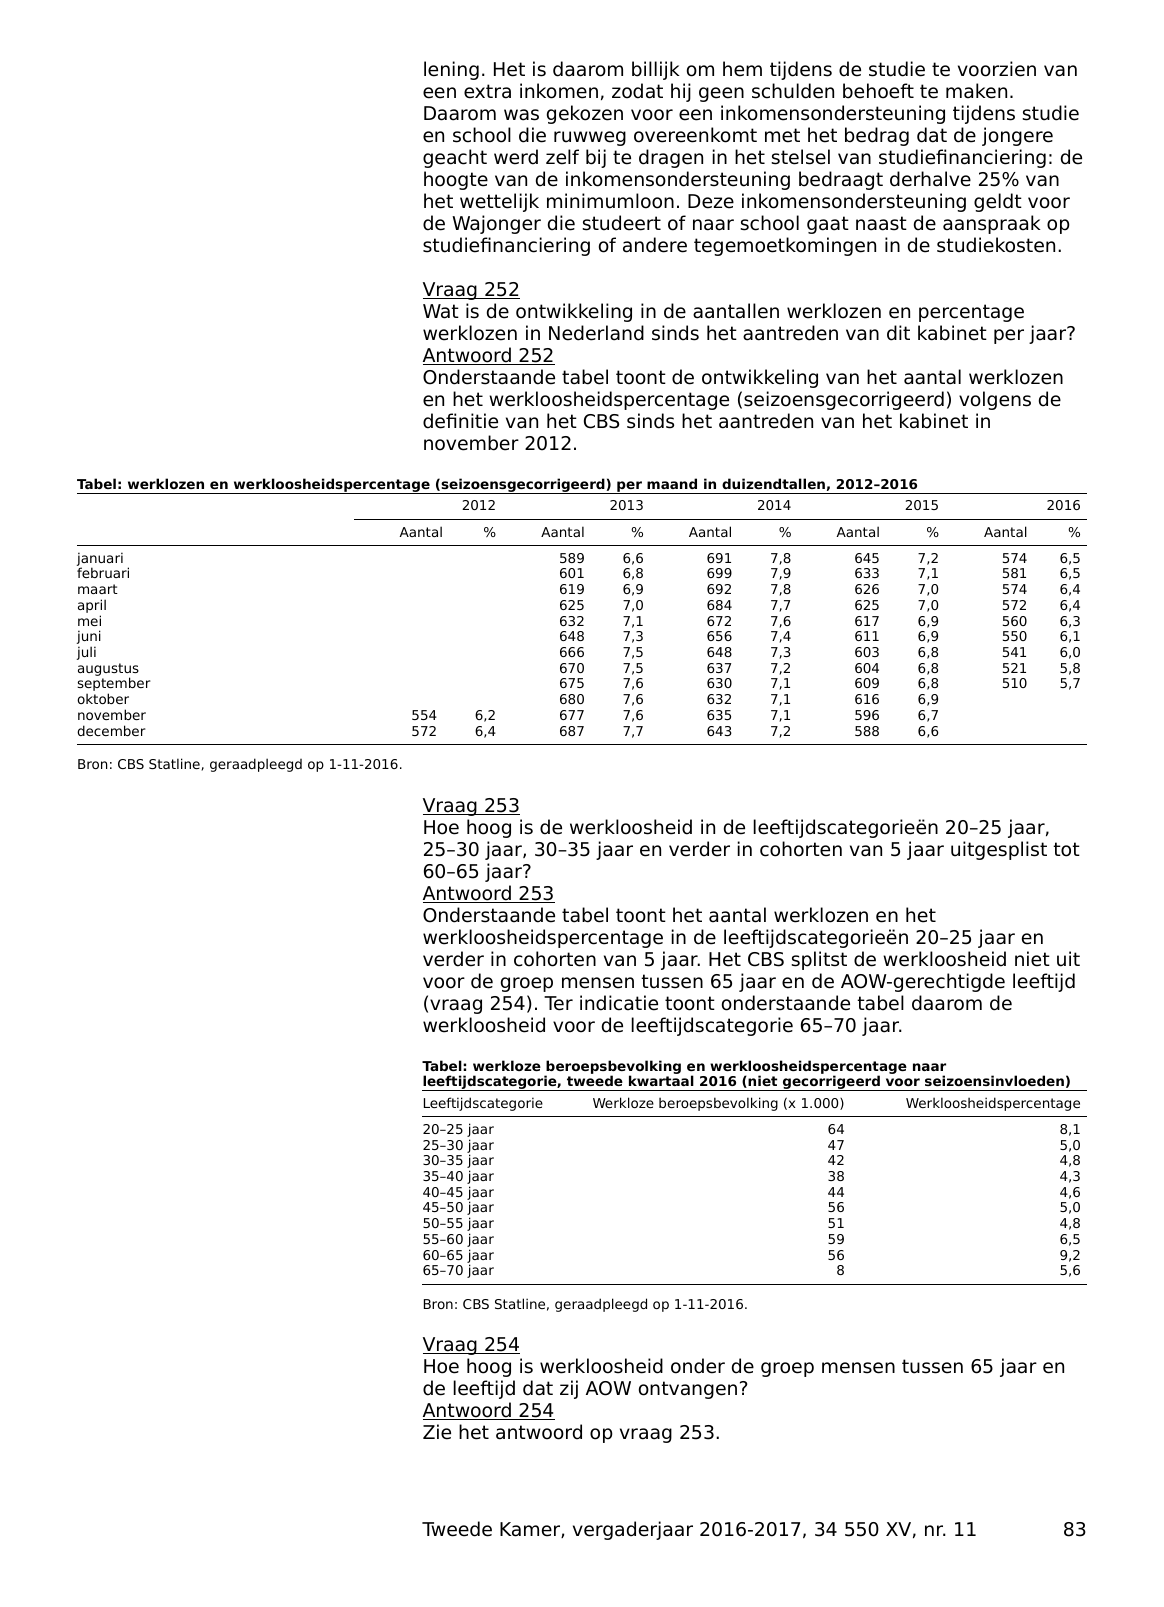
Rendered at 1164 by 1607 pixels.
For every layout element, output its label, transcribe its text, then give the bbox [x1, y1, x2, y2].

table_cell 8 [585, 1263, 850, 1284]
table_cell 687 [502, 724, 591, 744]
table_cell 617 [797, 614, 886, 629]
table_cell 6,8 [886, 645, 945, 661]
table_cell 560 [945, 614, 1033, 629]
table_cell 60–65 jaar [422, 1248, 585, 1263]
table_cell [354, 629, 443, 645]
table_cell 680 [502, 692, 591, 708]
table_cell 6,9 [591, 582, 649, 598]
table_cell 7,0 [591, 598, 649, 613]
table_cell 630 [650, 676, 738, 692]
table_cell 554 [354, 708, 443, 723]
table_cell 44 [585, 1185, 850, 1200]
table_cell januari [77, 546, 354, 566]
table_cell 633 [797, 566, 886, 582]
table_cell 6,1 [1033, 629, 1087, 645]
table_cell [443, 614, 502, 629]
table_cell 7,6 [591, 708, 649, 723]
text Antwoord 253 [422, 883, 1087, 904]
table_cell 625 [502, 598, 591, 613]
table_cell 574 [945, 582, 1033, 598]
table_cell 2016 [945, 494, 1087, 519]
table_cell 643 [650, 724, 738, 744]
table_header Tabel: werkloze beroepsbevolking en werkloosheidspercentage naar leeftijdscategorie, tweede kwartaal 2016 (niet gecorrigeerd voor seizoensinvloeden) [422, 1058, 1087, 1090]
table_cell [354, 676, 443, 692]
table_cell 7,7 [738, 598, 797, 613]
table_cell 4,8 [850, 1153, 1087, 1169]
table_cell 7,3 [591, 629, 649, 645]
table_cell 5,8 [1033, 661, 1087, 676]
table_cell 670 [502, 661, 591, 676]
table_cell Bron: CBS Statline, geraadpleegd op 1-11-2016. [77, 745, 1087, 772]
table_cell 691 [650, 546, 738, 566]
table_cell 7,2 [738, 661, 797, 676]
table_cell 7,8 [738, 582, 797, 598]
table_cell [945, 724, 1033, 744]
table_cell 666 [502, 645, 591, 661]
table_cell 596 [797, 708, 886, 723]
table_cell % [738, 520, 797, 545]
table_cell 6,8 [886, 661, 945, 676]
table_cell [354, 598, 443, 613]
table_cell 6,7 [886, 708, 945, 723]
table_cell % [443, 520, 502, 545]
table_cell 572 [945, 598, 1033, 613]
table_cell 30–35 jaar [422, 1153, 585, 1169]
table_cell 675 [502, 676, 591, 692]
table_cell 2012 [354, 494, 502, 519]
table_cell [443, 546, 502, 566]
table_cell Aantal [354, 520, 443, 545]
table_cell 7,6 [591, 676, 649, 692]
table_cell 692 [650, 582, 738, 598]
table_cell 7,8 [738, 546, 797, 566]
table_cell 6,4 [1033, 582, 1087, 598]
table_cell 40–45 jaar [422, 1185, 585, 1200]
table_cell [443, 676, 502, 692]
table_cell 2015 [797, 494, 945, 519]
table_cell [1033, 724, 1087, 744]
table_cell 6,5 [1033, 546, 1087, 566]
table_cell % [1033, 520, 1087, 545]
table_cell 7,4 [738, 629, 797, 645]
table_cell 635 [650, 708, 738, 723]
table_cell juli [77, 645, 354, 661]
table_cell 648 [650, 645, 738, 661]
table_cell [354, 645, 443, 661]
table_cell 7,1 [738, 676, 797, 692]
table_cell 7,7 [591, 724, 649, 744]
table_cell Aantal [797, 520, 886, 545]
table_cell 7,6 [738, 614, 797, 629]
table_cell 7,0 [886, 598, 945, 613]
table_cell Werkloosheidspercentage [850, 1091, 1087, 1116]
table_cell [354, 692, 443, 708]
table_cell 7,1 [738, 692, 797, 708]
table_cell november [77, 708, 354, 723]
table_cell 625 [797, 598, 886, 613]
table_cell 5,6 [850, 1263, 1087, 1284]
table_cell [443, 598, 502, 613]
table_cell 550 [945, 629, 1033, 645]
table_cell 604 [797, 661, 886, 676]
table_cell [945, 692, 1033, 708]
table_cell 7,5 [591, 645, 649, 661]
table_cell [945, 708, 1033, 723]
table_cell 7,6 [591, 692, 649, 708]
table_cell [354, 566, 443, 582]
table_cell 6,9 [886, 614, 945, 629]
table_cell 510 [945, 676, 1033, 692]
table_cell 51 [585, 1216, 850, 1232]
table_cell 55–60 jaar [422, 1232, 585, 1247]
table_cell 677 [502, 708, 591, 723]
table_cell 637 [650, 661, 738, 676]
table_cell % [591, 520, 649, 545]
table_cell 645 [797, 546, 886, 566]
table_cell 626 [797, 582, 886, 598]
table_cell 7,2 [738, 724, 797, 744]
text Vraag 253 [422, 795, 1087, 817]
table_cell [443, 629, 502, 645]
table_cell Aantal [502, 520, 591, 545]
table_cell 6,6 [886, 724, 945, 744]
table_cell 619 [502, 582, 591, 598]
text Antwoord 252 [422, 345, 1087, 367]
table_cell [443, 582, 502, 598]
table_cell 56 [585, 1200, 850, 1216]
text Hoe hoog is werkloosheid onder de groep mensen tussen 65 jaar en de leeftijd dat zij AOW ontvangen? [422, 1356, 1087, 1400]
table_cell 6,5 [1033, 566, 1087, 582]
table_cell 2013 [502, 494, 649, 519]
table_cell 5,0 [850, 1138, 1087, 1153]
table_cell 574 [945, 546, 1033, 566]
table_cell 4,6 [850, 1185, 1087, 1200]
table_cell [354, 661, 443, 676]
table_cell % [886, 520, 945, 545]
table_cell 7,5 [591, 661, 649, 676]
table_header Tabel: werklozen en werkloosheidspercentage (seizoensgecorrigeerd) per maand in duizendtallen, 2012–2016 [77, 477, 1087, 492]
table_cell Leeftijdscategorie [422, 1091, 585, 1116]
table_cell 699 [650, 566, 738, 582]
text Vraag 252 [422, 279, 1087, 301]
table_cell 65–70 jaar [422, 1263, 585, 1284]
table_cell 632 [502, 614, 591, 629]
table_cell 632 [650, 692, 738, 708]
table_cell 6,8 [591, 566, 649, 582]
table_cell 4,8 [850, 1216, 1087, 1232]
table_cell Aantal [945, 520, 1033, 545]
table_cell 35–40 jaar [422, 1169, 585, 1184]
table_cell [1033, 708, 1087, 723]
table_cell 656 [650, 629, 738, 645]
table_cell 609 [797, 676, 886, 692]
text Vraag 254 [422, 1334, 1087, 1356]
table_cell 7,3 [738, 645, 797, 661]
table_cell 7,0 [886, 582, 945, 598]
table_cell 4,3 [850, 1169, 1087, 1184]
table_cell 7,2 [886, 546, 945, 566]
table_cell maart [77, 582, 354, 598]
table_cell mei [77, 614, 354, 629]
table_cell 6,3 [1033, 614, 1087, 629]
table_cell 6,9 [886, 629, 945, 645]
text Onderstaande tabel toont het aantal werklozen en het werkloosheidspercentage in de leeftijdscategorieën 20–25 jaar en verder in cohorten van 5 jaar. Het CBS splitst de werkloosheid niet uit voor de groep mensen tussen 65 jaar en de AOW-gerechtigde leeftijd (vraag 254). Ter indicatie toont onderstaande tabel daarom de werkloosheid voor de leeftijdscategorie 65–70 jaar. [422, 904, 1087, 1036]
table_cell 648 [502, 629, 591, 645]
table_cell 7,9 [738, 566, 797, 582]
text Onderstaande tabel toont de ontwikkeling van het aantal werklozen en het werkloosheidspercentage (seizoensgecorrigeerd) volgens de definitie van het CBS sinds het aantreden van het kabinet in november 2012. [422, 367, 1087, 455]
table_cell 616 [797, 692, 886, 708]
table_cell 5,7 [1033, 676, 1087, 692]
table_cell Aantal [650, 520, 738, 545]
table_cell [443, 566, 502, 582]
table_cell 6,6 [591, 546, 649, 566]
table_cell 521 [945, 661, 1033, 676]
table_cell 47 [585, 1138, 850, 1153]
table_cell 2014 [650, 494, 797, 519]
table_cell 572 [354, 724, 443, 744]
table_cell [354, 582, 443, 598]
table_cell [354, 546, 443, 566]
text Wat is de ontwikkeling in de aantallen werklozen en percentage werklozen in Nederland sinds het aantreden van dit kabinet per jaar? [422, 301, 1087, 345]
table_cell [443, 692, 502, 708]
table_cell 8,1 [850, 1117, 1087, 1137]
table_cell 611 [797, 629, 886, 645]
table_cell 9,2 [850, 1248, 1087, 1263]
table_cell 59 [585, 1232, 850, 1247]
table_cell 6,2 [443, 708, 502, 723]
table_cell oktober [77, 692, 354, 708]
table_cell 588 [797, 724, 886, 744]
table_cell 581 [945, 566, 1033, 582]
table_cell 25–30 jaar [422, 1138, 585, 1153]
text Zie het antwoord op vraag 253. [422, 1422, 1087, 1444]
text lening. Het is daarom billijk om hem tijdens de studie te voorzien van een extra inkomen, zodat hij geen schulden behoeft te maken. Daarom was gekozen voor een inkomensondersteuning tijdens studie en school die ruwweg overeenkomt met het bedrag dat de jongere geacht werd zelf bij te dragen in het stelsel van studiefinanciering: de hoogte van de inkomensondersteuning bedraagt derhalve 25% van het wettelijk minimumloon. Deze inkomensondersteuning geldt voor de Wajonger die studeert of naar school gaat naast de aanspraak op studiefinanciering of andere tegemoetkomingen in de studiekosten. [422, 59, 1087, 257]
table_cell 6,4 [1033, 598, 1087, 613]
text Hoe hoog is de werkloosheid in de leeftijdscategorieën 20–25 jaar, 25–30 jaar, 30–35 jaar en verder in cohorten van 5 jaar uitgesplist tot 60–65 jaar? [422, 817, 1087, 883]
table_cell [443, 645, 502, 661]
table_cell 603 [797, 645, 886, 661]
table_cell [77, 494, 354, 545]
table_cell december [77, 724, 354, 744]
table_cell februari [77, 566, 354, 582]
table_cell [354, 614, 443, 629]
table_cell april [77, 598, 354, 613]
table_cell 7,1 [591, 614, 649, 629]
table_cell september [77, 676, 354, 692]
table_cell 6,5 [850, 1232, 1087, 1247]
table_cell 7,1 [738, 708, 797, 723]
table_cell 684 [650, 598, 738, 613]
table_cell 589 [502, 546, 591, 566]
table_cell 6,4 [443, 724, 502, 744]
table_cell augustus [77, 661, 354, 676]
table_cell 56 [585, 1248, 850, 1263]
table_cell 42 [585, 1153, 850, 1169]
table_cell [1033, 692, 1087, 708]
table_cell 5,0 [850, 1200, 1087, 1216]
table_cell [443, 661, 502, 676]
text Antwoord 254 [422, 1400, 1087, 1422]
table_cell 45–50 jaar [422, 1200, 585, 1216]
table_cell 50–55 jaar [422, 1216, 585, 1232]
table_cell 6,8 [886, 676, 945, 692]
table_cell 672 [650, 614, 738, 629]
table_cell 541 [945, 645, 1033, 661]
table_cell 601 [502, 566, 591, 582]
table_cell 6,0 [1033, 645, 1087, 661]
table_cell juni [77, 629, 354, 645]
table_cell Werkloze beroepsbevolking (x 1.000) [585, 1091, 850, 1116]
table_cell 6,9 [886, 692, 945, 708]
table_cell Bron: CBS Statline, geraadpleegd op 1-11-2016. [422, 1285, 1087, 1312]
table_cell 7,1 [886, 566, 945, 582]
table_cell 64 [585, 1117, 850, 1137]
table_cell 38 [585, 1169, 850, 1184]
table_cell 20–25 jaar [422, 1117, 585, 1137]
